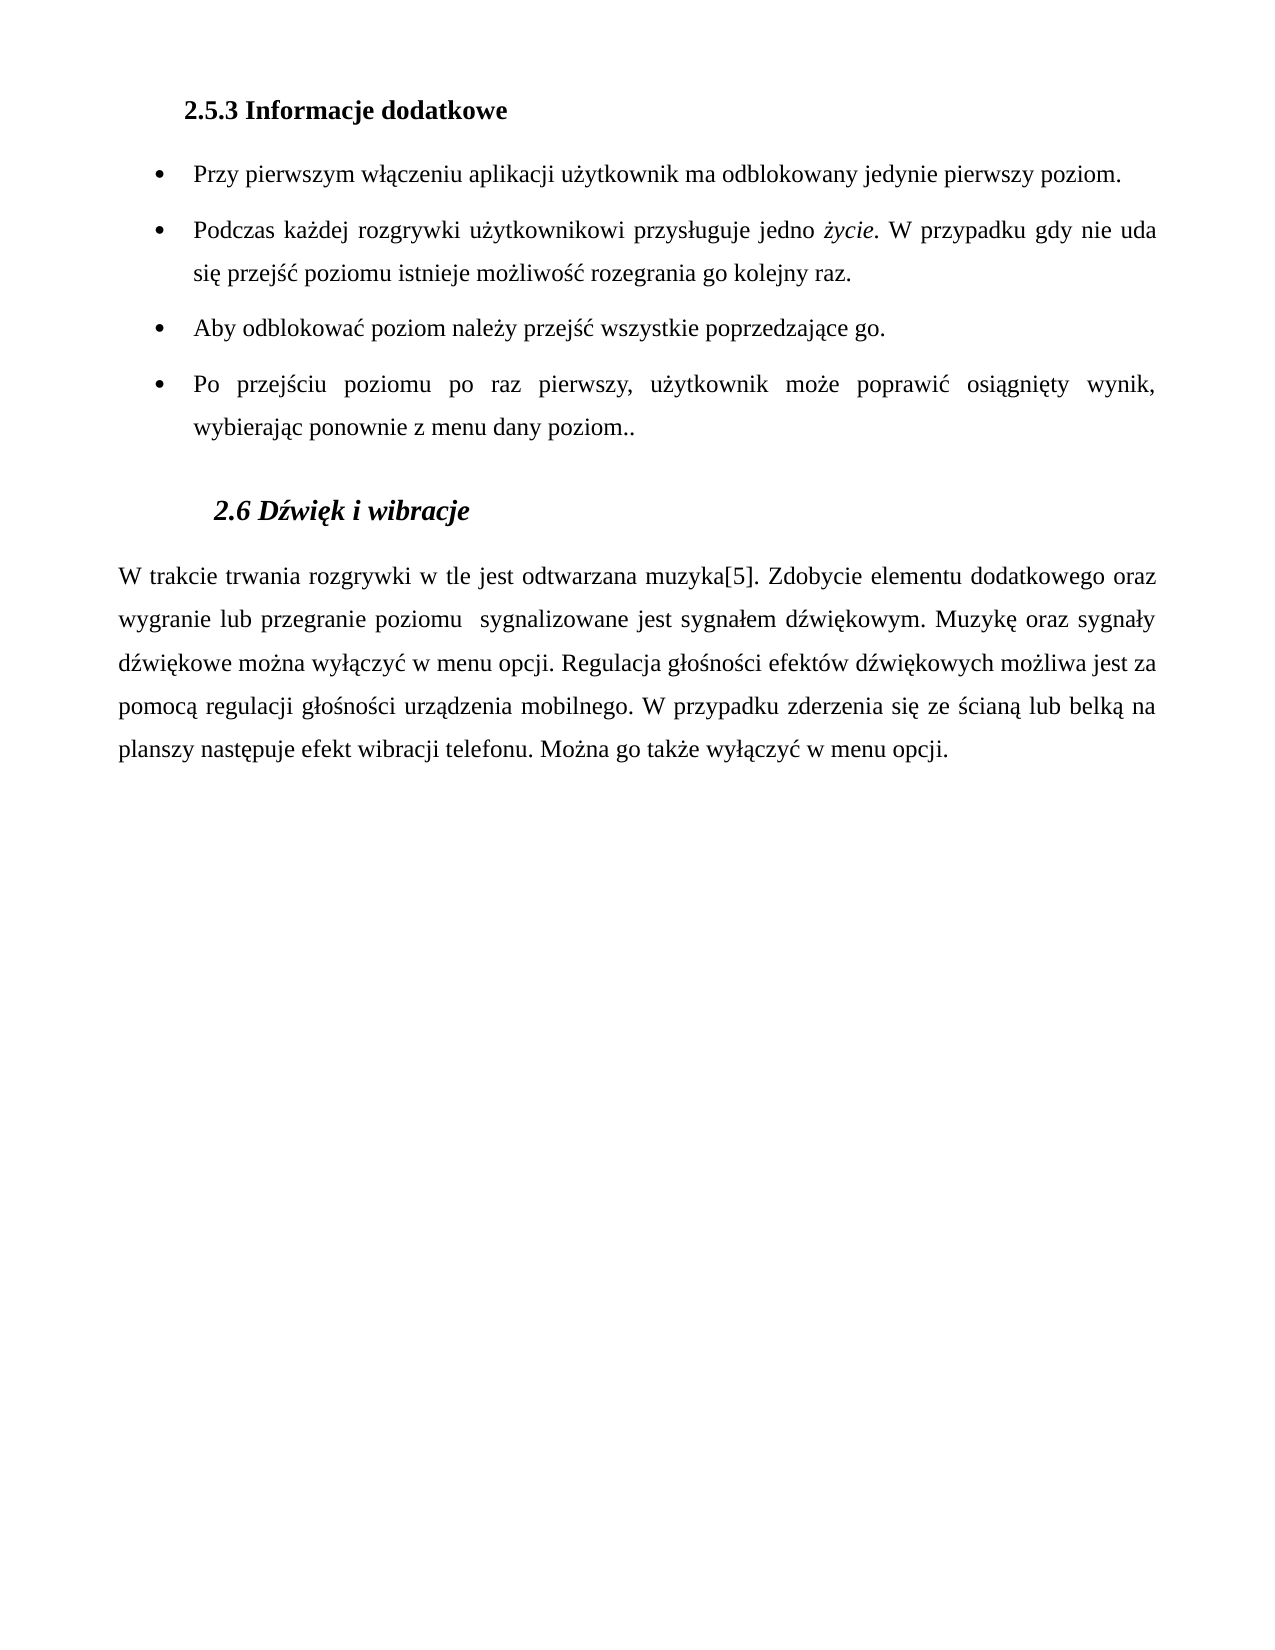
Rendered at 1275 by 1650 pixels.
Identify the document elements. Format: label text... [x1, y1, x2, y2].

list Aby odblokować poziom należy przejść wszystkie poprzedzające go. [156, 313, 1157, 342]
list Przy pierwszym włączeniu aplikacji użytkownik ma odblokowany jedynie pierwszy poziom. [156, 159, 1157, 188]
subtitle Informacje dodatkowe [177, 94, 1157, 126]
list W trakcie trwania rozgrywki w tle jest odtwarzana muzyka[5]. Zdobycie elementu dodatkowego oraz wygranie lub przegranie poziomu sygnalizowane jest sygnałem dźwiękowym. Muzykę oraz sygnały dźwiękowe można wyłączyć w menu opcji. Regulacja głośności efektów dźwiękowych możliwa jest za pomocą regulacji głośności urządzenia mobilnego. W przypadku zderzenia się ze ścianą lub belką na planszy następuje efekt wibracji telefonu. Można go także wyłączyć w menu opcji. [118, 561, 1157, 763]
list Podczas każdej rozgrywki użytkownikowi przysługuje jedno życie. W przypadku gdy nie uda się przejść poziomu istnieje możliwość rozegrania go kolejny raz. [156, 215, 1157, 287]
list Po przejściu poziomu po raz pierwszy, użytkownik może poprawić osiągnięty wynik, wybierając ponownie z menu dany poziom.. [156, 369, 1157, 441]
subtitle Dźwięk i wibracje [207, 493, 1157, 526]
